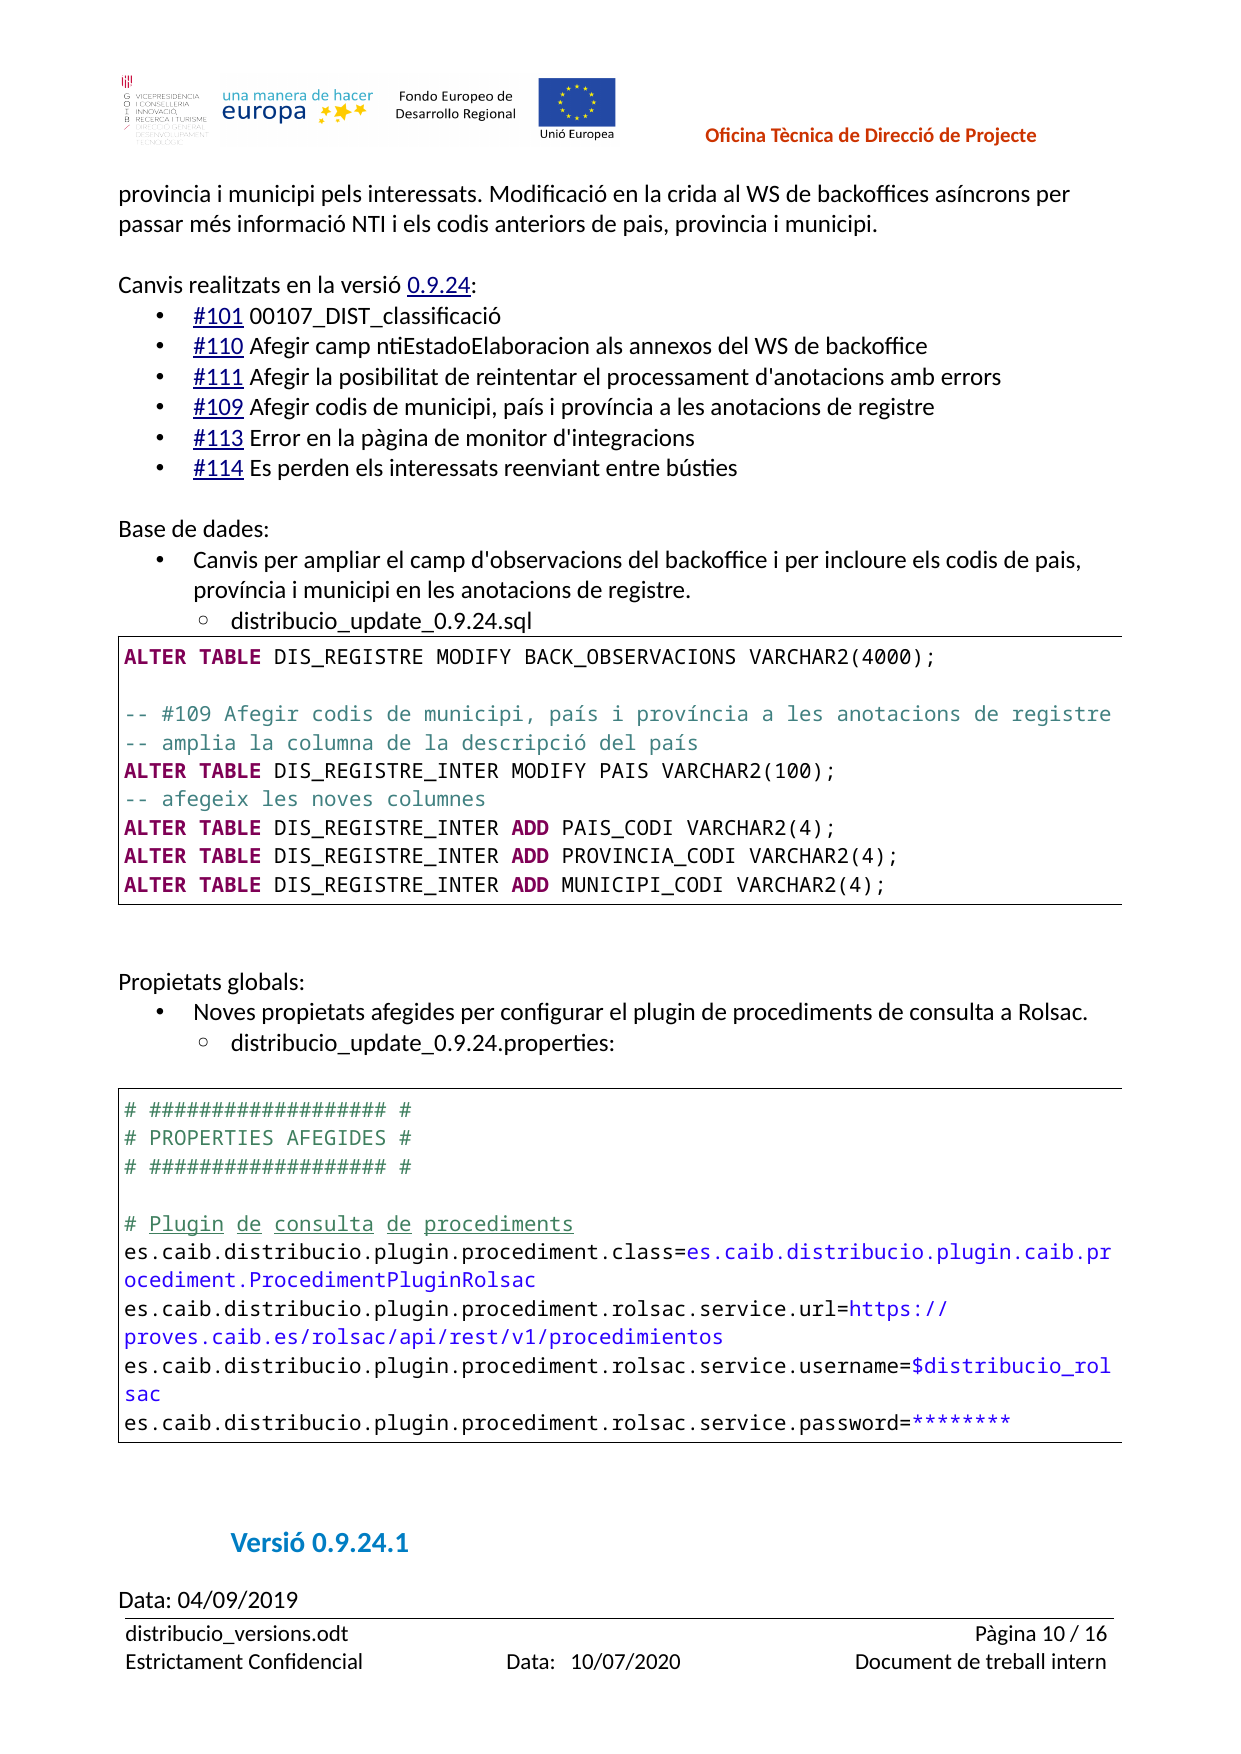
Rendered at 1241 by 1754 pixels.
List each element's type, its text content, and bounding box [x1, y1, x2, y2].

list #109 Afegir codis de municipi, país i província a les anotacions de registre [156, 391, 1122, 422]
list distribucio_update_0.9.24.sql [193, 605, 1122, 636]
list #114 Es perden els interessats reenviant entre bústies [156, 452, 1122, 483]
list #110 Afegir camp ntiEstadoElaboracion als annexos del WS de backoffice [156, 330, 1122, 361]
list #113 Error en la pàgina de monitor d'integracions [156, 422, 1122, 452]
list #101 00107_DIST_classificació [156, 300, 1122, 330]
list #111 Afegir la posibilitat de reintentar el processament d'anotacions amb errors [156, 361, 1122, 391]
list distribucio_update_0.9.24.properties: [193, 1027, 1122, 1058]
text Propietats globals: [118, 966, 1122, 997]
picture [219, 73, 621, 147]
text Base de dades: [118, 513, 1122, 544]
table_header # ################### # # PROPERTIES AFEGIDES # # ################### # # Plugin de consulta de procediments es.caib.distribucio.plugin.procediment.class=es.caib.distribucio.plugin.caib.procediment.ProcedimentPluginRolsac es.caib.distribucio.plugin.procediment.rolsac.service.url=https://proves.caib.es/rolsac/api/rest/v1/procedimientos es.caib.distribucio.plugin.procediment.rolsac.service.username=$distribucio_rolsac es.caib.distribucio.plugin.procediment.rolsac.service.password=******** [119, 1089, 1122, 1442]
text Canvis realitzats en la versió 0.9.24: [118, 269, 1122, 300]
list Canvis per ampliar el camp d'observacions del backoffice i per incloure els codis de pais, província i municipi en les anotacions de registre. [156, 544, 1122, 605]
table_header ALTER TABLE DIS_REGISTRE MODIFY BACK_OBSERVACIONS VARCHAR2(4000); -- #109 Afegir codis de municipi, país i província a les anotacions de registre -- amplia la columna de la descripció del país ALTER TABLE DIS_REGISTRE_INTER MODIFY PAIS VARCHAR2(100); -- afegeix les noves columnes ALTER TABLE DIS_REGISTRE_INTER ADD PAIS_CODI VARCHAR2(4); ALTER TABLE DIS_REGISTRE_INTER ADD PROVINCIA_CODI VARCHAR2(4); ALTER TABLE DIS_REGISTRE_INTER ADD MUNICIPI_CODI VARCHAR2(4); [119, 637, 1122, 904]
text provincia i municipi pels interessats. Modificació en la crida al WS de backoffices asíncrons per passar més informació NTI i els codis anteriors de pais, provincia i municipi. [118, 178, 1122, 239]
subtitle Versió 0.9.24.1 [153, 1524, 1122, 1560]
text Data: 04/09/2019 [118, 1584, 1122, 1614]
picture [118, 73, 213, 147]
list Noves propietats afegides per configurar el plugin de procediments de consulta a Rolsac. [156, 997, 1122, 1027]
